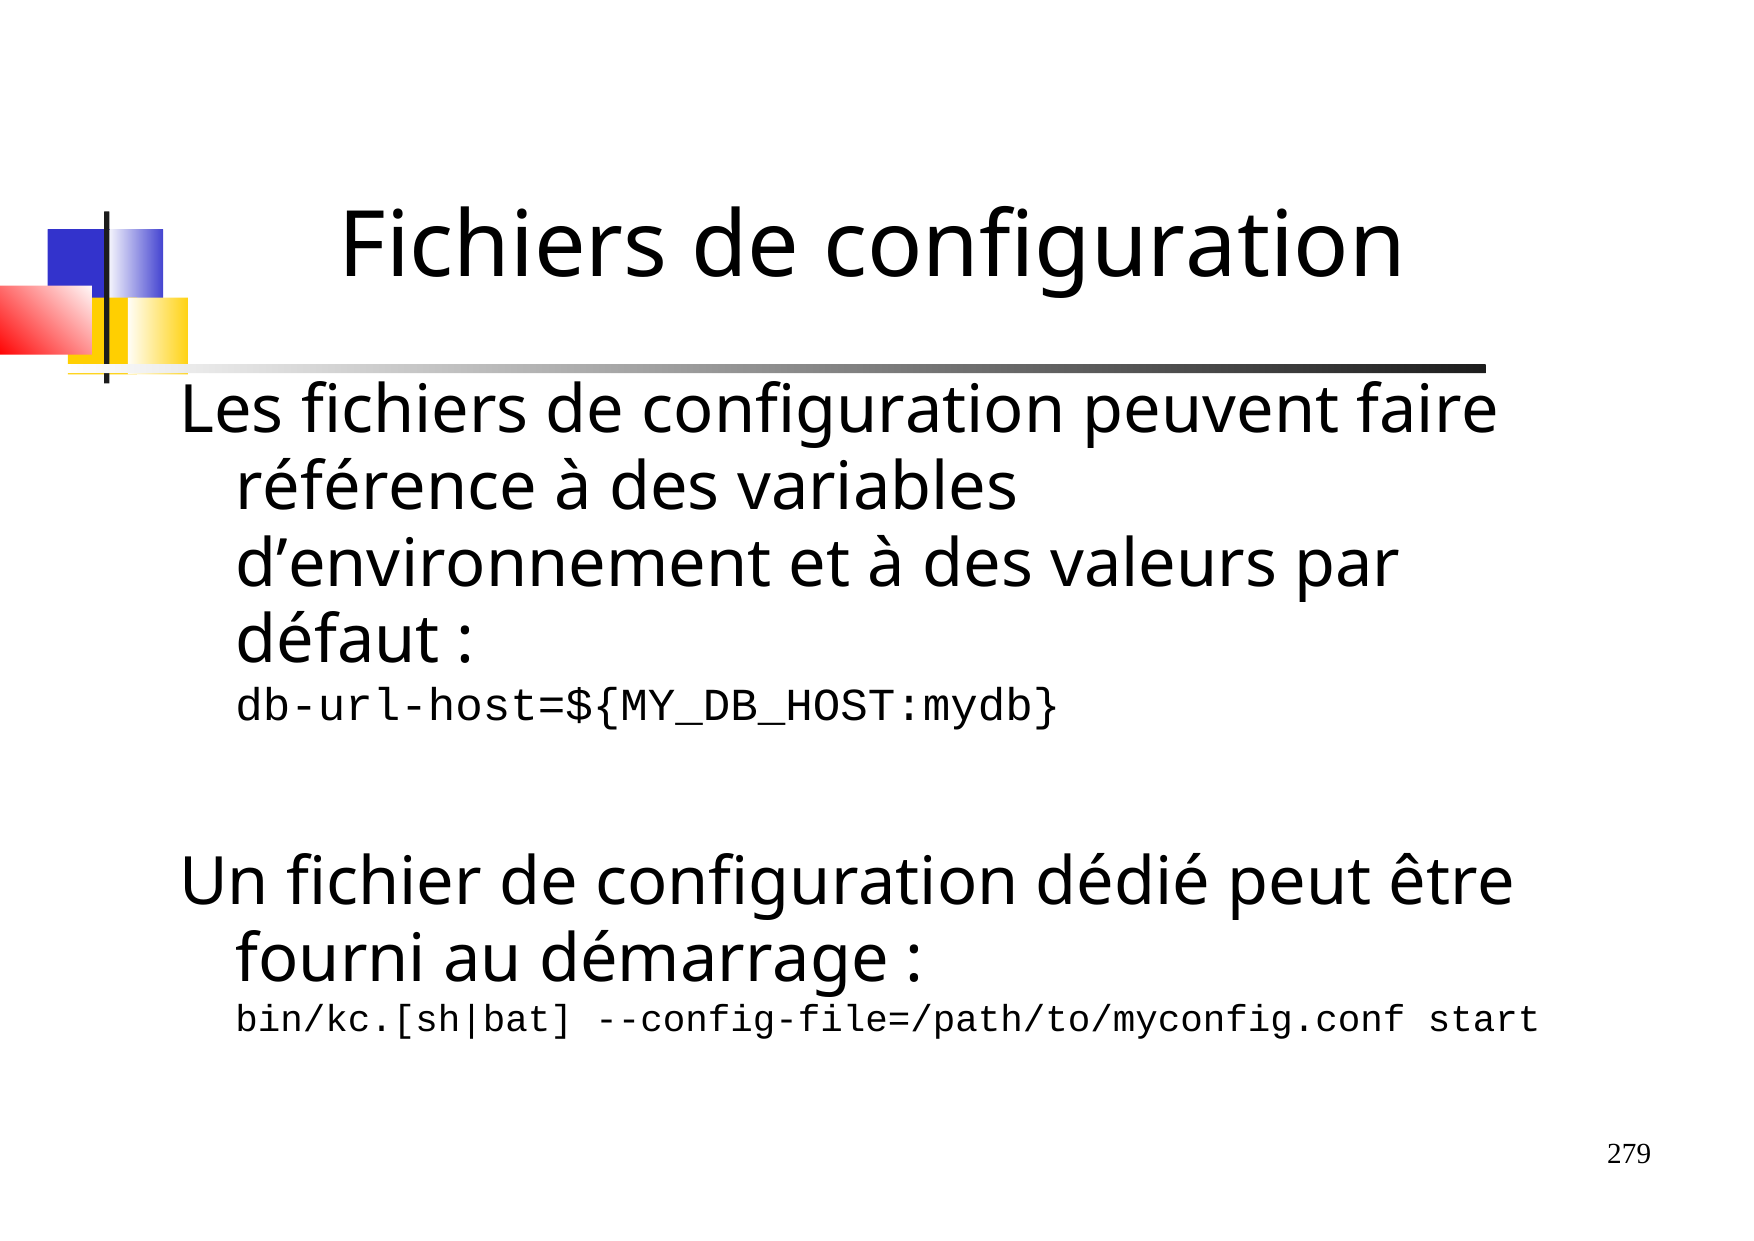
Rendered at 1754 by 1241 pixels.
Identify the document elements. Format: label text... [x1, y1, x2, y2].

title Fichiers de configuration [179, 139, 1567, 351]
list Les fichiers de configuration peuvent faire référence à des variables d’environnement et à des valeurs par défaut : db-url-host=${MY_DB_HOST:mydb} Un fichier de configuration dédié peut être fourni au démarrage : bin/kc.[sh|bat] --config-file=/path/to/myconfig.conf start [179, 371, 1567, 1091]
